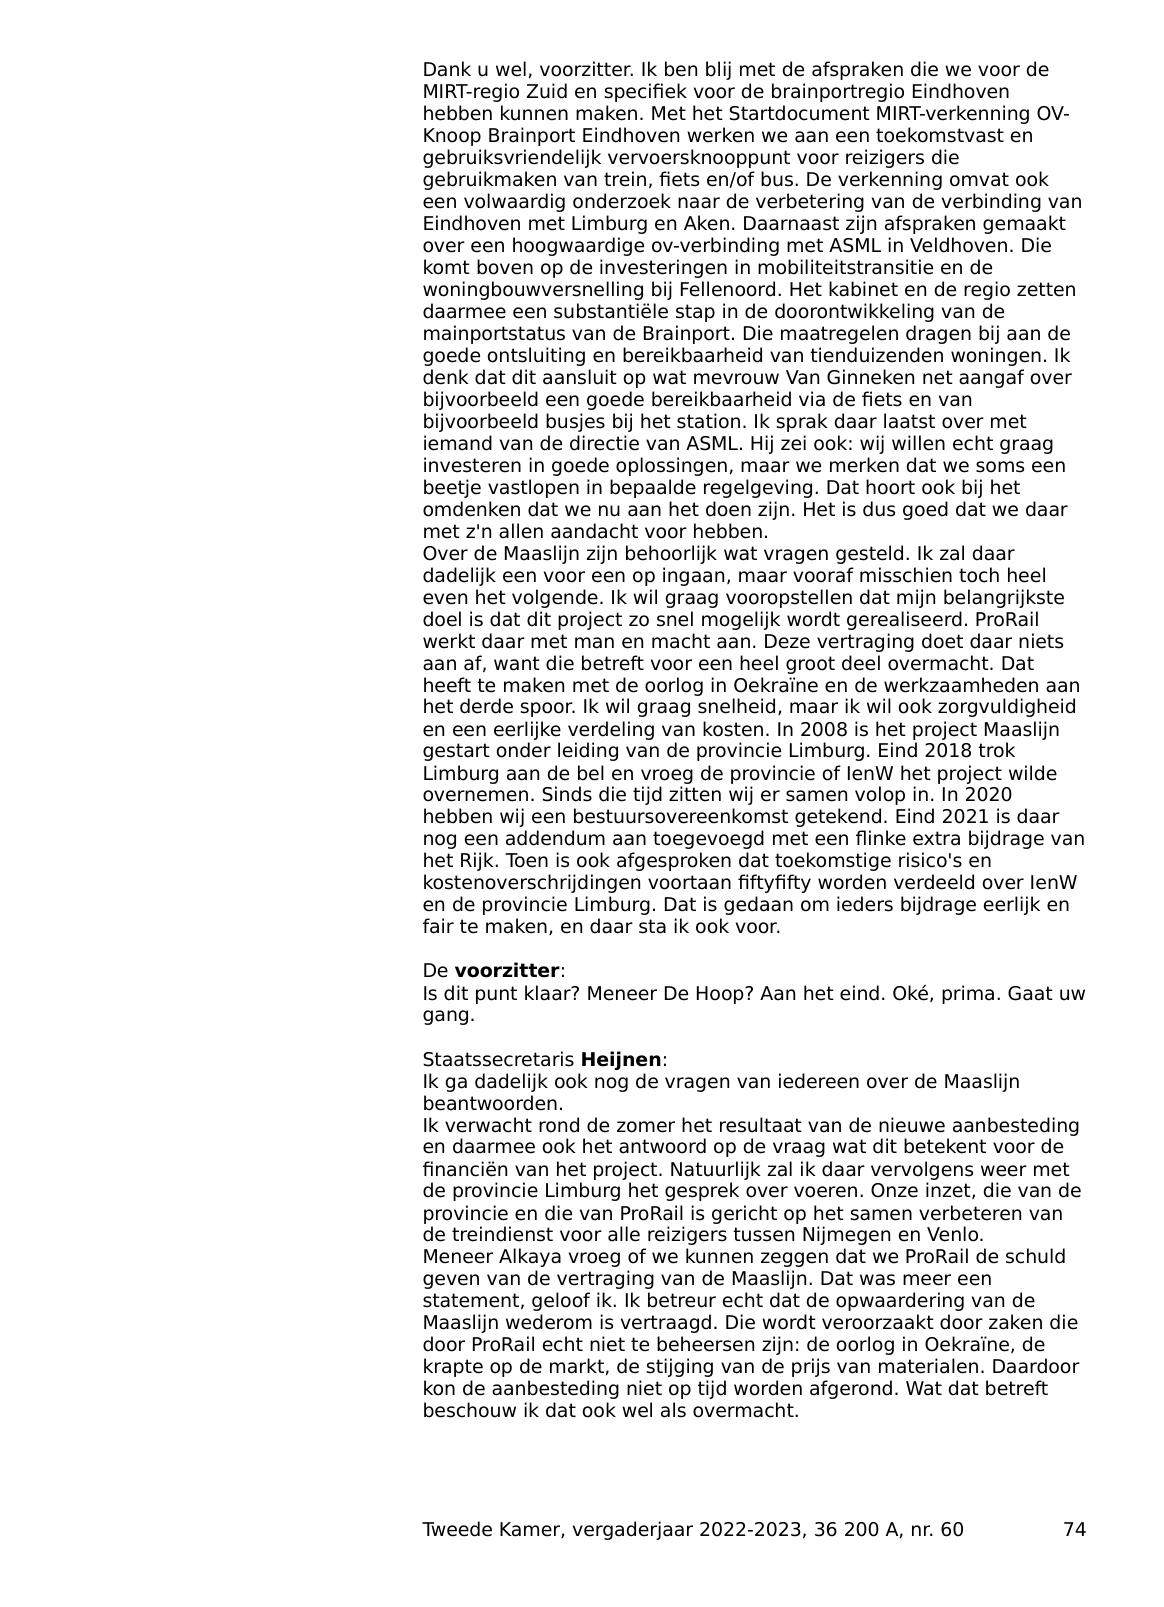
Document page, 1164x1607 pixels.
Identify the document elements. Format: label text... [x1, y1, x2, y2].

text Meneer Alkaya vroeg of we kunnen zeggen dat we ProRail de schuld geven van de vertraging van de Maaslijn. Dat was meer een statement, geloof ik. Ik betreur echt dat de opwaardering van de Maaslijn wederom is vertraagd. Die wordt veroorzaakt door zaken die door ProRail echt niet te beheersen zijn: de oorlog in Oekraïne, de krapte op de markt, de stijging van de prijs van materialen. Daardoor kon de aanbesteding niet op tijd worden afgerond. Wat dat betreft beschouw ik dat ook wel als overmacht. [422, 1246, 1087, 1422]
text Ik verwacht rond de zomer het resultaat van de nieuwe aanbesteding en daarmee ook het antwoord op de vraag wat dit betekent voor de financiën van het project. Natuurlijk zal ik daar vervolgens weer met de provincie Limburg het gesprek over voeren. Onze inzet, die van de provincie en die van ProRail is gericht op het samen verbeteren van de treindienst voor alle reizigers tussen Nijmegen en Venlo. [422, 1114, 1087, 1246]
text Staatssecretaris Heijnen: [422, 1048, 1087, 1071]
text Over de Maaslijn zijn behoorlijk wat vragen gesteld. Ik zal daar dadelijk een voor een op ingaan, maar vooraf misschien toch heel even het volgende. Ik wil graag vooropstellen dat mijn belangrijkste doel is dat dit project zo snel mogelijk wordt gerealiseerd. ProRail werkt daar met man en macht aan. Deze vertraging doet daar niets aan af, want die betreft voor een heel groot deel overmacht. Dat heeft te maken met de oorlog in Oekraïne en de werkzaamheden aan het derde spoor. Ik wil graag snelheid, maar ik wil ook zorgvuldigheid en een eerlijke verdeling van kosten. In 2008 is het project Maaslijn gestart onder leiding van de provincie Limburg. Eind 2018 trok Limburg aan de bel en vroeg de provincie of IenW het project wilde overnemen. Sinds die tijd zitten wij er samen volop in. In 2020 hebben wij een bestuursovereenkomst getekend. Eind 2021 is daar nog een addendum aan toegevoegd met een flinke extra bijdrage van het Rijk. Toen is ook afgesproken dat toekomstige risico's en kostenoverschrijdingen voortaan fiftyfifty worden verdeeld over IenW en de provincie Limburg. Dat is gedaan om ieders bijdrage eerlijk en fair te maken, en daar sta ik ook voor. [422, 543, 1087, 938]
text Ik ga dadelijk ook nog de vragen van iedereen over de Maaslijn beantwoorden. [422, 1071, 1087, 1114]
text Dank u wel, voorzitter. Ik ben blij met de afspraken die we voor de MIRT-regio Zuid en specifiek voor de brainportregio Eindhoven hebben kunnen maken. Met het Startdocument MIRT-verkenning OV-Knoop Brainport Eindhoven werken we aan een toekomstvast en gebruiksvriendelijk vervoersknooppunt voor reizigers die gebruikmaken van trein, fiets en/of bus. De verkenning omvat ook een volwaardig onderzoek naar de verbetering van de verbinding van Eindhoven met Limburg en Aken. Daarnaast zijn afspraken gemaakt over een hoogwaardige ov-verbinding met ASML in Veldhoven. Die komt boven op de investeringen in mobiliteitstransitie en de woningbouwversnelling bij Fellenoord. Het kabinet en de regio zetten daarmee een substantiële stap in de doorontwikkeling van de mainportstatus van de Brainport. Die maatregelen dragen bij aan de goede ontsluiting en bereikbaarheid van tienduizenden woningen. Ik denk dat dit aansluit op wat mevrouw Van Ginneken net aangaf over bijvoorbeeld een goede bereikbaarheid via de fiets en van bijvoorbeeld busjes bij het station. Ik sprak daar laatst over met iemand van de directie van ASML. Hij zei ook: wij willen echt graag investeren in goede oplossingen, maar we merken dat we soms een beetje vastlopen in bepaalde regelgeving. Dat hoort ook bij het omdenken dat we nu aan het doen zijn. Het is dus goed dat we daar met z'n allen aandacht voor hebben. [422, 59, 1087, 543]
text De voorzitter: [422, 960, 1087, 982]
text Is dit punt klaar? Meneer De Hoop? Aan het eind. Oké, prima. Gaat uw gang. [422, 982, 1087, 1026]
